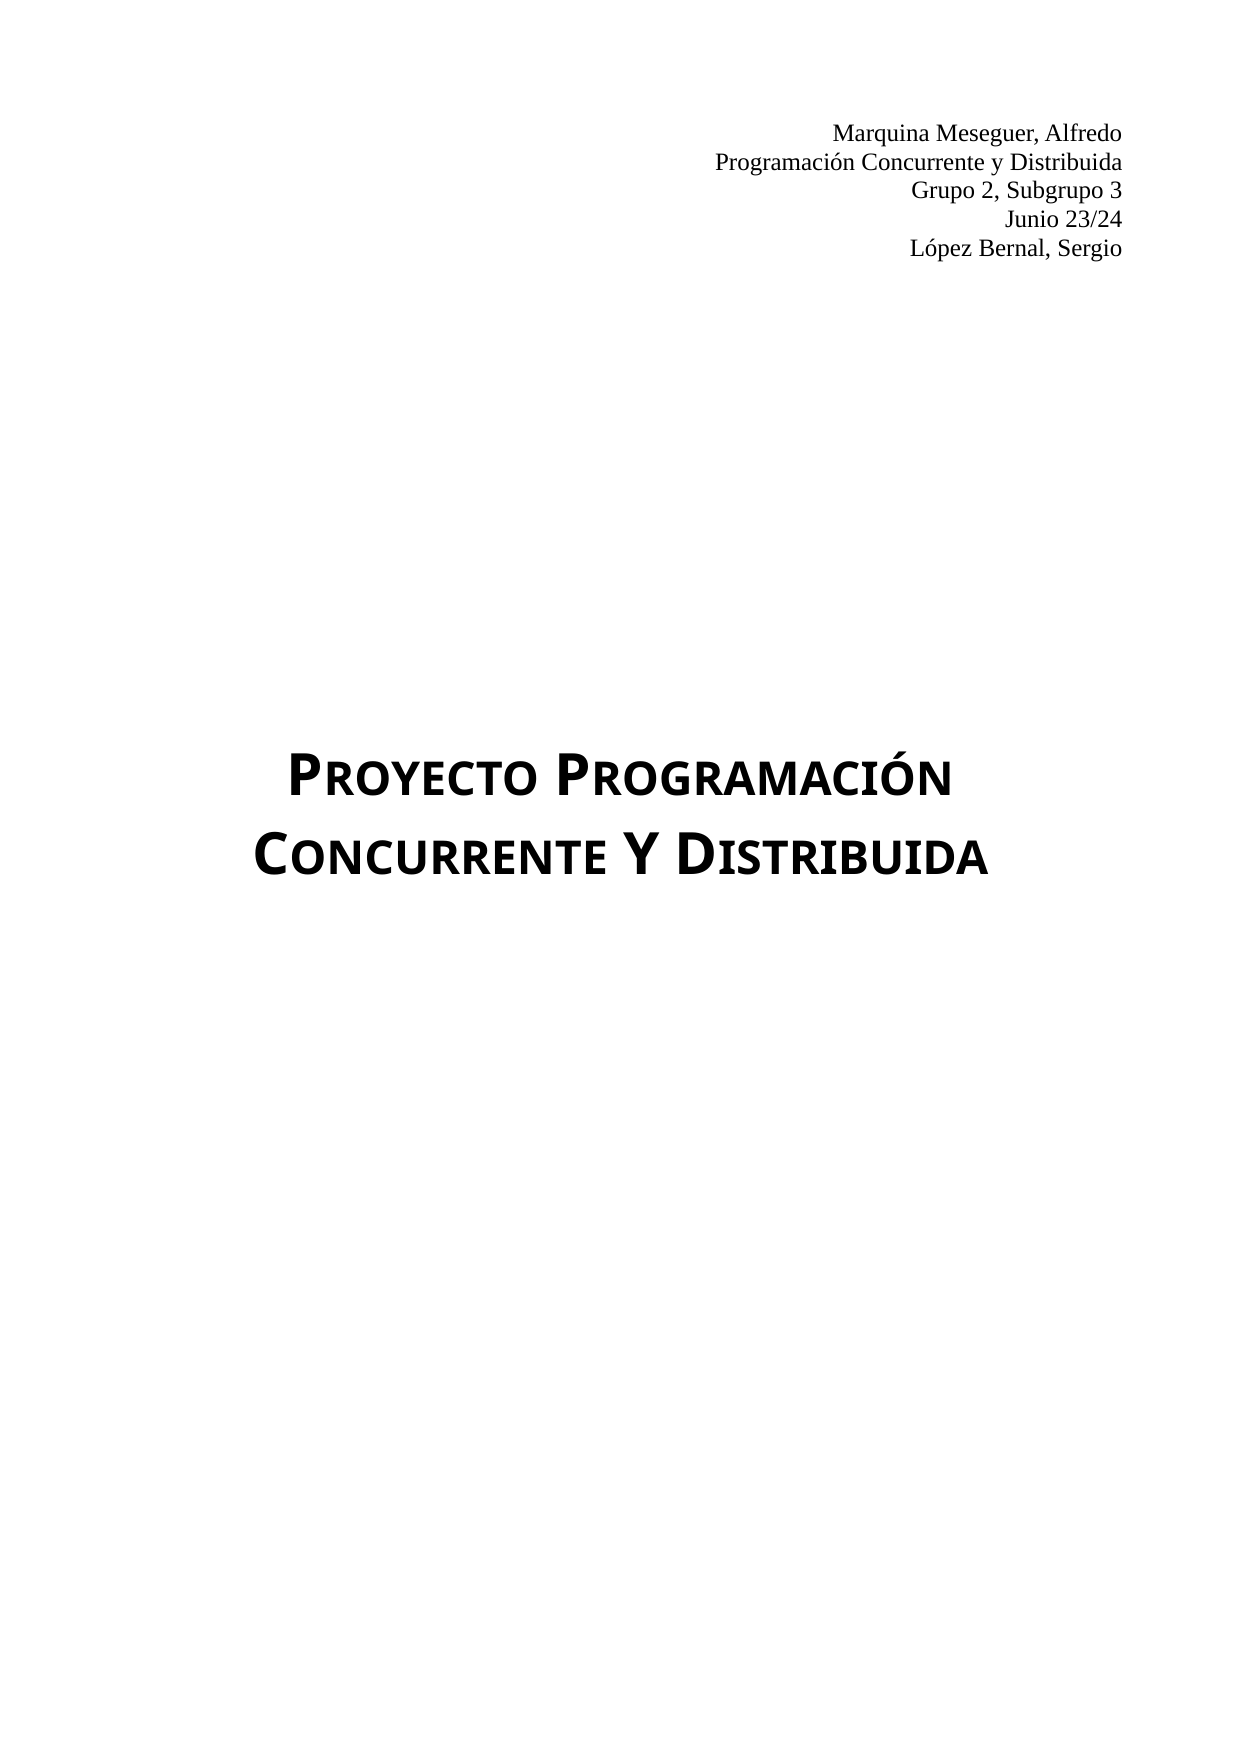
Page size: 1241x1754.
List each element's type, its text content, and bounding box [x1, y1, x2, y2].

text López Bernal, Sergio [118, 233, 1122, 262]
title Proyecto Programación Concurrente Y Distribuida [118, 733, 1122, 892]
text Grupo 2, Subgrupo 3 [118, 176, 1122, 204]
text Junio 23/24 [118, 204, 1122, 233]
text Programación Concurrente y Distribuida [118, 147, 1122, 176]
text Marquina Meseguer, Alfredo [118, 118, 1122, 147]
